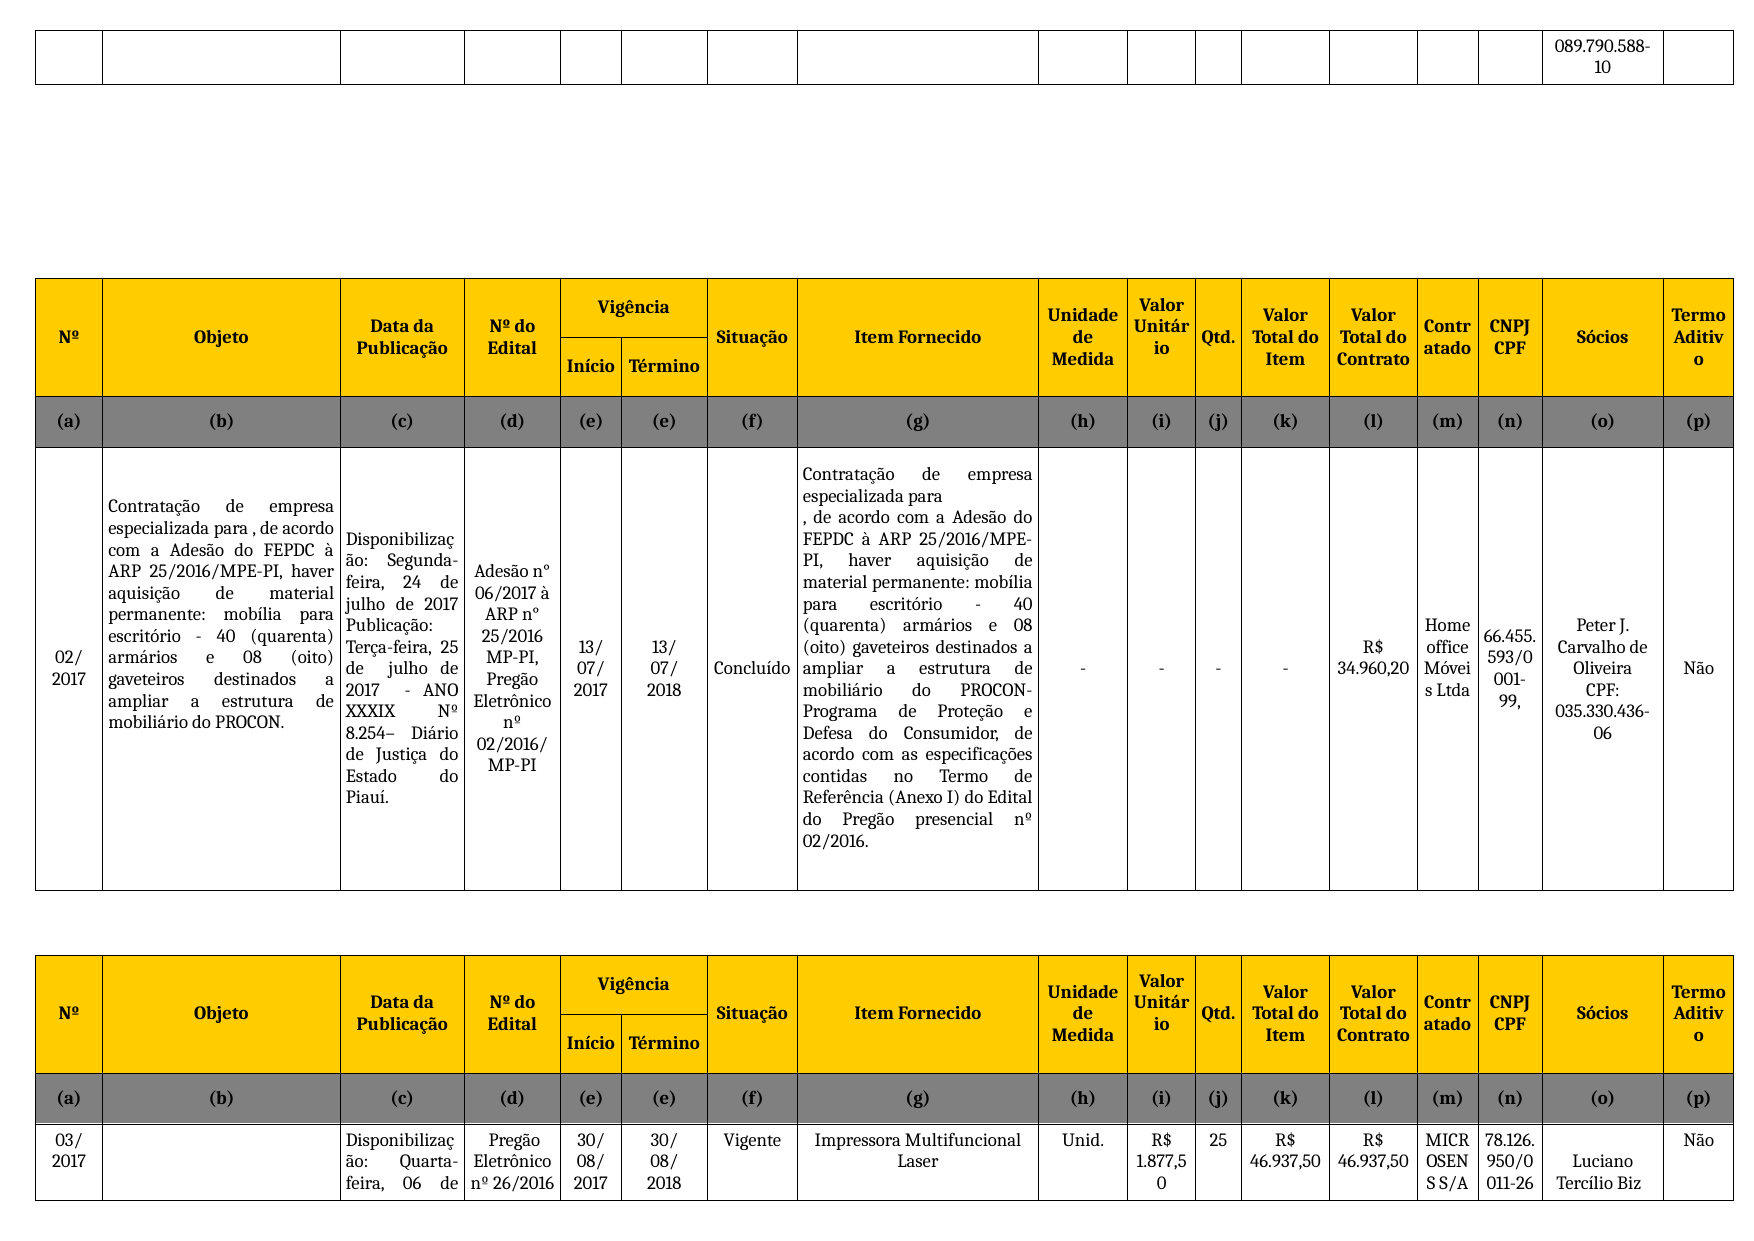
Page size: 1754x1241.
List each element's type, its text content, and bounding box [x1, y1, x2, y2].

table_cell (j) [1196, 1074, 1241, 1123]
table_header Nº do Edital [465, 956, 560, 1073]
table_cell Contratação de empresa especializada para , de acordo com a Adesão do FEPDC à ARP 25/2016/MPE-PI, haver aquisição de material permanente: mobília para escritório - 40 (quarenta) armários e 08 (oito) gaveteiros destinados a ampliar a estrutura de mobiliário do PROCON- Programa de Proteção e Defesa do Consumidor, de acordo com as especificações contidas no Termo de Referência (Anexo I) do Edital do Pregão presencial nº 02/2016. [798, 448, 1038, 890]
table_header Objeto [103, 956, 340, 1073]
table_cell Impressora Multifuncional Laser [798, 1125, 1038, 1200]
table_cell R$ 46.937,50 [1330, 1125, 1417, 1200]
table_cell [1242, 31, 1329, 84]
table_cell - [1039, 448, 1127, 890]
table_cell [1418, 31, 1478, 84]
table_cell (g) [798, 1074, 1038, 1123]
table_cell (h) [1039, 1074, 1127, 1123]
table_header Valor Total do Contrato [1330, 956, 1417, 1073]
table_cell (b) [103, 1074, 340, 1123]
table_cell 25 [1196, 1125, 1241, 1200]
table_header Vigência [561, 279, 707, 337]
table_header Termo Aditivo [1664, 279, 1733, 396]
table_cell [341, 31, 464, 84]
table_cell (b) [103, 397, 340, 447]
table_cell Não [1664, 448, 1733, 890]
table_cell [103, 31, 340, 84]
table_cell (e) [622, 397, 707, 447]
table_cell 13/ 07/ 2017 [561, 448, 621, 890]
table_cell (o) [1543, 397, 1663, 447]
table_header Valor Total do Item [1242, 279, 1329, 396]
table_header Nº [36, 956, 102, 1073]
table_cell (n) [1479, 397, 1542, 447]
table_header Valor Total do Contrato [1330, 279, 1417, 396]
table_header Valor Unitário [1128, 279, 1195, 396]
table_cell [561, 31, 621, 84]
table_header Item Fornecido [798, 956, 1038, 1073]
table_cell Início [561, 338, 621, 396]
table_header CNPJ CPF [1479, 956, 1542, 1073]
table_cell 089.790.588-10 [1543, 31, 1663, 84]
table_cell R$ 46.937,50 [1242, 1125, 1329, 1200]
table_cell (m) [1418, 397, 1478, 447]
table_cell 02/ 2017 [36, 448, 102, 890]
table_header Nº do Edital [465, 279, 560, 396]
table_cell - [1196, 31, 1241, 84]
table_cell (i) [1128, 1074, 1195, 1123]
table_cell [103, 1125, 340, 1200]
table_cell [622, 31, 707, 84]
table_cell - [1039, 31, 1127, 84]
table_cell (m) [1418, 1074, 1478, 1123]
table_cell Homeoffice Móveis Ltda [1418, 448, 1478, 890]
table_cell (e) [622, 1074, 707, 1123]
table_cell [1330, 31, 1417, 84]
table_header Qtd. [1196, 279, 1241, 396]
table_header Item Fornecido [798, 279, 1038, 396]
table_header Sócios [1543, 956, 1663, 1073]
table_cell - [1128, 31, 1195, 84]
table_cell (a) [36, 397, 102, 447]
table_cell Disponibilização: Quarta-feira, 06 de [341, 1125, 464, 1200]
table_cell (j) [1196, 397, 1241, 447]
table_cell (a) [36, 1074, 102, 1123]
table_header CNPJ CPF [1479, 279, 1542, 396]
table_header Contratado [1418, 279, 1478, 396]
table_cell [465, 31, 560, 84]
table_cell (p) [1664, 1074, 1733, 1123]
table_cell Peter J. Carvalho de Oliveira CPF: 035.330.436-06 [1543, 448, 1663, 890]
table_cell [708, 31, 797, 84]
table_cell Término [622, 1015, 707, 1073]
table_cell Término [622, 338, 707, 396]
table_cell 30/ 08/ 2018 [622, 1125, 707, 1200]
table_header Data da Publicação [341, 279, 464, 396]
table_header Sócios [1543, 279, 1663, 396]
table_header Unidade de Medida [1039, 279, 1127, 396]
table_cell 30/ 08/ 2017 [561, 1125, 621, 1200]
table_cell (d) [465, 1074, 560, 1123]
table_cell Vigente [708, 1125, 797, 1200]
table_cell [1479, 31, 1542, 84]
table_cell (h) [1039, 397, 1127, 447]
table_cell (f) [708, 1074, 797, 1123]
table_cell R$ 1.877,50 [1128, 1125, 1195, 1200]
table_header Data da Publicação [341, 956, 464, 1073]
table_cell (e) [561, 1074, 621, 1123]
table_cell (d) [465, 397, 560, 447]
table_cell Pregão Eletrônico nº 26/2016 [465, 1125, 560, 1200]
table_cell Adesão n° 06/2017 à ARP n° 25/2016 MP-PI, Pregão Eletrônico nº 02/2016/MP-PI [465, 448, 560, 890]
table_cell MICROSENS S/A [1418, 1125, 1478, 1200]
table_cell Unid. [1039, 1125, 1127, 1200]
table_cell (o) [1543, 1074, 1663, 1123]
table_header Valor Unitário [1128, 956, 1195, 1073]
table_header Objeto [103, 279, 340, 396]
table_cell - [1128, 448, 1195, 890]
table_cell [1664, 31, 1733, 84]
table_cell (i) [1128, 397, 1195, 447]
table_header Qtd. [1196, 956, 1241, 1073]
table_cell (g) [798, 397, 1038, 447]
table_header Unidade de Medida [1039, 956, 1127, 1073]
table_cell Contratação de empresa especializada para , de acordo com a Adesão do FEPDC à ARP 25/2016/MPE-PI, haver aquisição de material permanente: mobília para escritório - 40 (quarenta) armários e 08 (oito) gaveteiros destinados a ampliar a estrutura de mobiliário do PROCON. [103, 448, 340, 890]
table_cell (n) [1479, 1074, 1542, 1123]
table_cell (f) [708, 397, 797, 447]
table_header Valor Total do Item [1242, 956, 1329, 1073]
table_header Termo Aditivo [1664, 956, 1733, 1073]
table_cell (l) [1330, 1074, 1417, 1123]
table_header Vigência [561, 956, 707, 1014]
table_cell 03/ 2017 [36, 1125, 102, 1200]
table_header Contratado [1418, 956, 1478, 1073]
table_cell Início [561, 1015, 621, 1073]
table_cell 13/ 07/ 2018 [622, 448, 707, 890]
table_cell (k) [1242, 397, 1329, 447]
table_header Situação [708, 956, 797, 1073]
table_cell (c) [341, 1074, 464, 1123]
table_cell (e) [561, 397, 621, 447]
table_cell 78.126.950/0011-26 [1479, 1125, 1542, 1200]
table_cell (p) [1664, 397, 1733, 447]
table_cell Disponibilização: Segunda-feira, 24 de julho de 2017 Publicação: Terça-feira, 25 de julho de 2017 - ANO XXXIX Nº 8.254– Diário de Justiça do Estado do Piauí. [341, 448, 464, 890]
table_cell Luciano Tercílio Biz [1543, 1125, 1663, 1200]
table_cell Não [1664, 1125, 1733, 1200]
table_cell Concluído [708, 448, 797, 890]
table_cell R$ 34.960,20 [1330, 448, 1417, 890]
table_cell 66.455.593/0001-99, [1479, 448, 1542, 890]
table_header Situação [708, 279, 797, 396]
table_cell [798, 31, 1038, 84]
table_cell - [1196, 448, 1241, 890]
table_cell (l) [1330, 397, 1417, 447]
table_cell [36, 31, 102, 84]
table_cell (k) [1242, 1074, 1329, 1123]
table_cell - [1242, 448, 1329, 890]
table_cell (c) [341, 397, 464, 447]
table_header Nº [36, 279, 102, 396]
